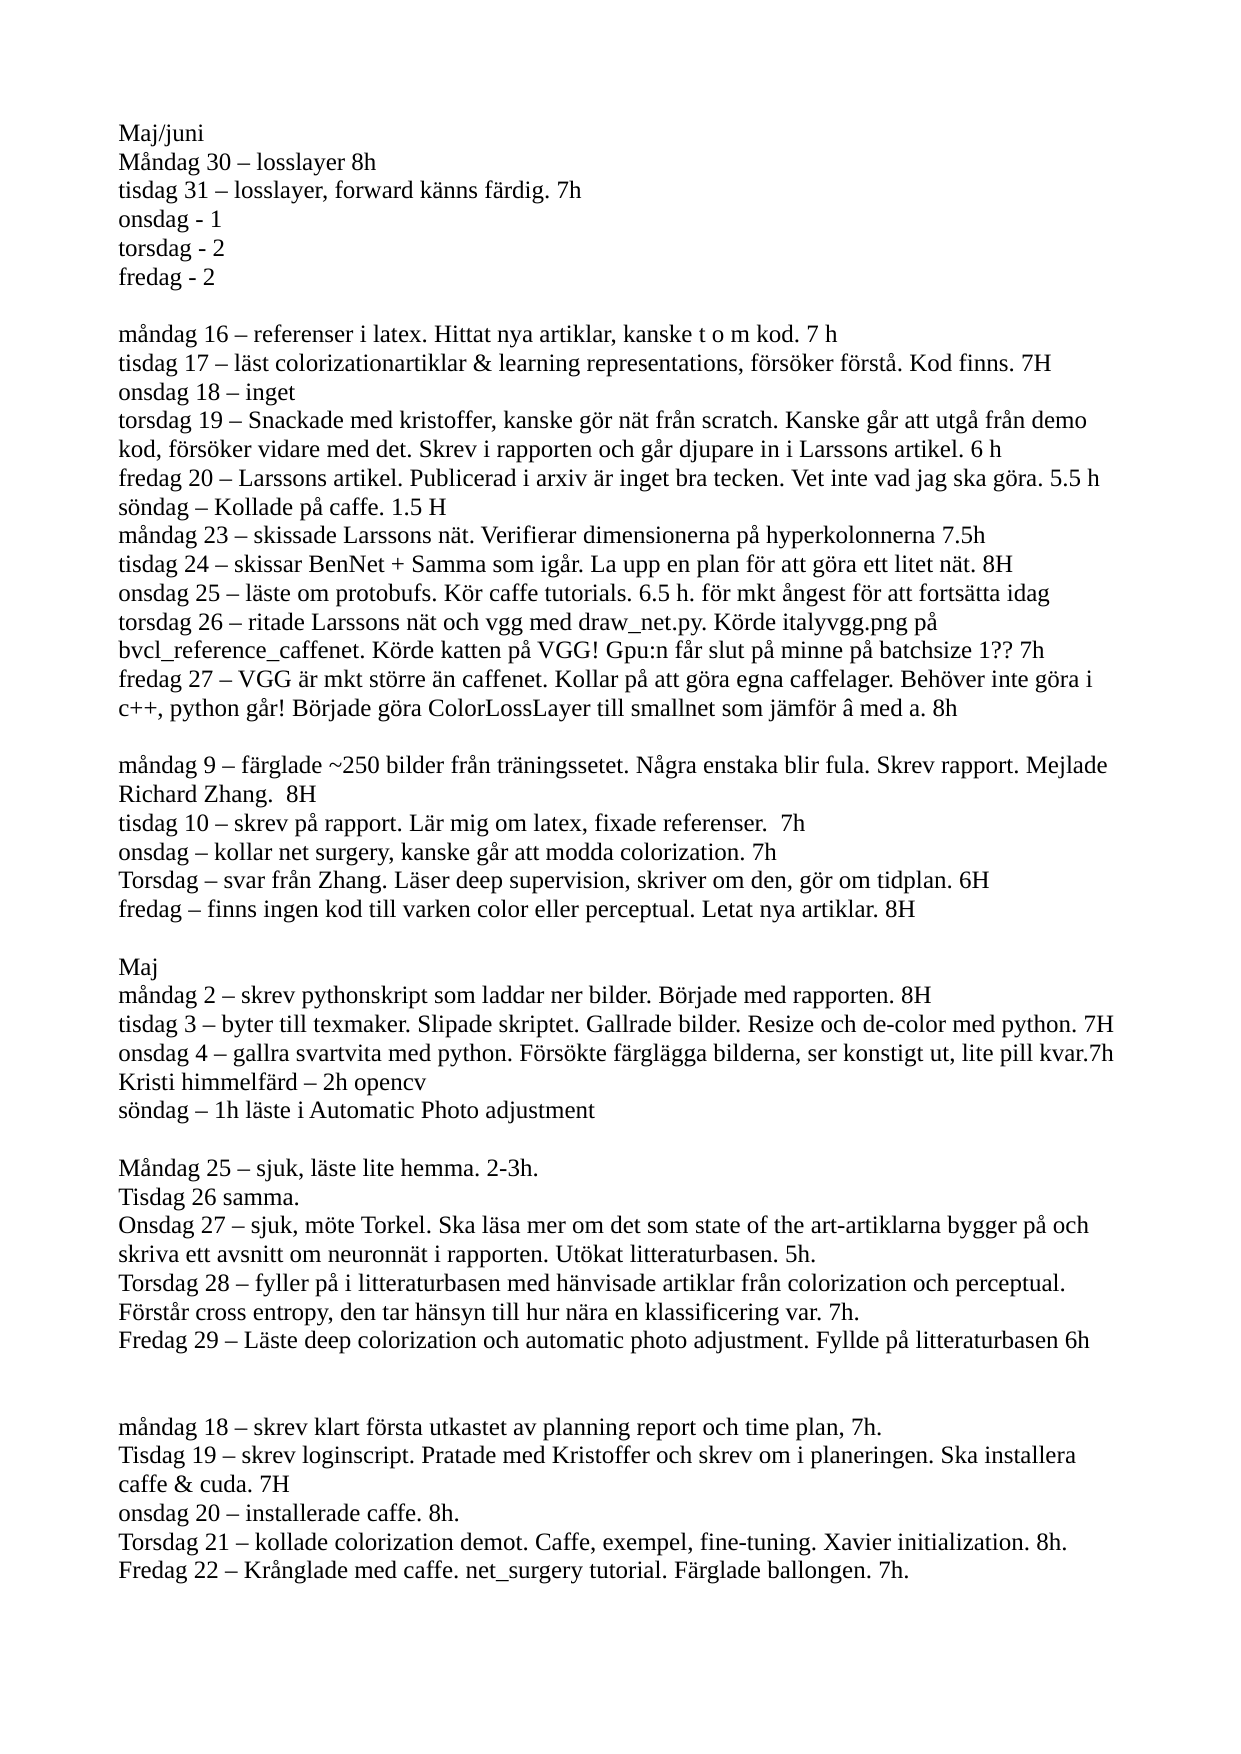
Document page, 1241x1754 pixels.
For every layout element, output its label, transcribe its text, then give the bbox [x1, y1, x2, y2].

text Måndag 25 – sjuk, läste lite hemma. 2-3h. [118, 1153, 1122, 1182]
text onsdag 4 – gallra svartvita med python. Försökte färglägga bilderna, ser konstigt ut, lite pill kvar.7h [118, 1038, 1122, 1067]
text onsdag – kollar net surgery, kanske går att modda colorization. 7h [118, 837, 1122, 866]
text tisdag 17 – läst colorizationartiklar & learning representations, försöker förstå. Kod finns. 7H [118, 348, 1122, 377]
text Maj [118, 952, 1122, 981]
text Fredag 29 – Läste deep colorization och automatic photo adjustment. Fyllde på litteraturbasen 6h [118, 1326, 1122, 1354]
text tisdag 24 – skissar BenNet + Samma som igår. La upp en plan för att göra ett litet nät. 8H [118, 549, 1122, 578]
text tisdag 3 – byter till texmaker. Slipade skriptet. Gallrade bilder. Resize och de-color med python. 7H [118, 1009, 1122, 1038]
text fredag 20 – Larssons artikel. Publicerad i arxiv är inget bra tecken. Vet inte vad jag ska göra. 5.5 h [118, 463, 1122, 492]
text Tisdag 19 – skrev loginscript. Pratade med Kristoffer och skrev om i planeringen. Ska installera caffe & cuda. 7H [118, 1441, 1122, 1498]
text Fredag 22 – Krånglade med caffe. net_surgery tutorial. Färglade ballongen. 7h. [118, 1556, 1122, 1584]
text söndag – Kollade på caffe. 1.5 H [118, 492, 1122, 521]
text Torsdag 21 – kollade colorization demot. Caffe, exempel, fine-tuning. Xavier initialization. 8h. [118, 1527, 1122, 1556]
text fredag – finns ingen kod till varken color eller perceptual. Letat nya artiklar. 8H [118, 894, 1122, 923]
text söndag – 1h läste i Automatic Photo adjustment [118, 1096, 1122, 1124]
text Kristi himmelfärd – 2h opencv [118, 1067, 1122, 1096]
text onsdag 25 – läste om protobufs. Kör caffe tutorials. 6.5 h. för mkt ångest för att fortsätta idag [118, 578, 1122, 607]
text fredag 27 – VGG är mkt större än caffenet. Kollar på att göra egna caffelager. Behöver inte göra i c++, python går! Började göra ColorLossLayer till smallnet som jämför â med a. 8h [118, 664, 1122, 722]
text Maj/juni [118, 118, 1122, 147]
text Torsdag 28 – fyller på i litteraturbasen med hänvisade artiklar från colorization och perceptual. Förstår cross entropy, den tar hänsyn till hur nära en klassificering var. 7h. [118, 1268, 1122, 1326]
text onsdag 20 – installerade caffe. 8h. [118, 1498, 1122, 1527]
text Torsdag – svar från Zhang. Läser deep supervision, skriver om den, gör om tidplan. 6H [118, 866, 1122, 894]
text fredag - 2 [118, 262, 1122, 291]
text måndag 9 – färglade ~250 bilder från träningssetet. Några enstaka blir fula. Skrev rapport. Mejlade Richard Zhang. 8H [118, 751, 1122, 808]
text onsdag - 1 [118, 204, 1122, 233]
text tisdag 10 – skrev på rapport. Lär mig om latex, fixade referenser. 7h [118, 808, 1122, 837]
text måndag 2 – skrev pythonskript som laddar ner bilder. Började med rapporten. 8H [118, 981, 1122, 1009]
text Måndag 30 – losslayer 8h [118, 147, 1122, 176]
text måndag 23 – skissade Larssons nät. Verifierar dimensionerna på hyperkolonnerna 7.5h [118, 521, 1122, 549]
text torsdag 19 – Snackade med kristoffer, kanske gör nät från scratch. Kanske går att utgå från demo kod, försöker vidare med det. Skrev i rapporten och går djupare in i Larssons artikel. 6 h [118, 406, 1122, 463]
text onsdag 18 – inget [118, 377, 1122, 406]
text måndag 16 – referenser i latex. Hittat nya artiklar, kanske t o m kod. 7 h [118, 319, 1122, 348]
text Onsdag 27 – sjuk, möte Torkel. Ska läsa mer om det som state of the art-artiklarna bygger på och skriva ett avsnitt om neuronnät i rapporten. Utökat litteraturbasen. 5h. [118, 1211, 1122, 1268]
text torsdag 26 – ritade Larssons nät och vgg med draw_net.py. Körde italyvgg.png på bvcl_reference_caffenet. Körde katten på VGG! Gpu:n får slut på minne på batchsize 1?? 7h [118, 607, 1122, 664]
text måndag 18 – skrev klart första utkastet av planning report och time plan, 7h. [118, 1412, 1122, 1441]
text Tisdag 26 samma. [118, 1182, 1122, 1211]
text tisdag 31 – losslayer, forward känns färdig. 7h [118, 176, 1122, 204]
text torsdag - 2 [118, 233, 1122, 262]
